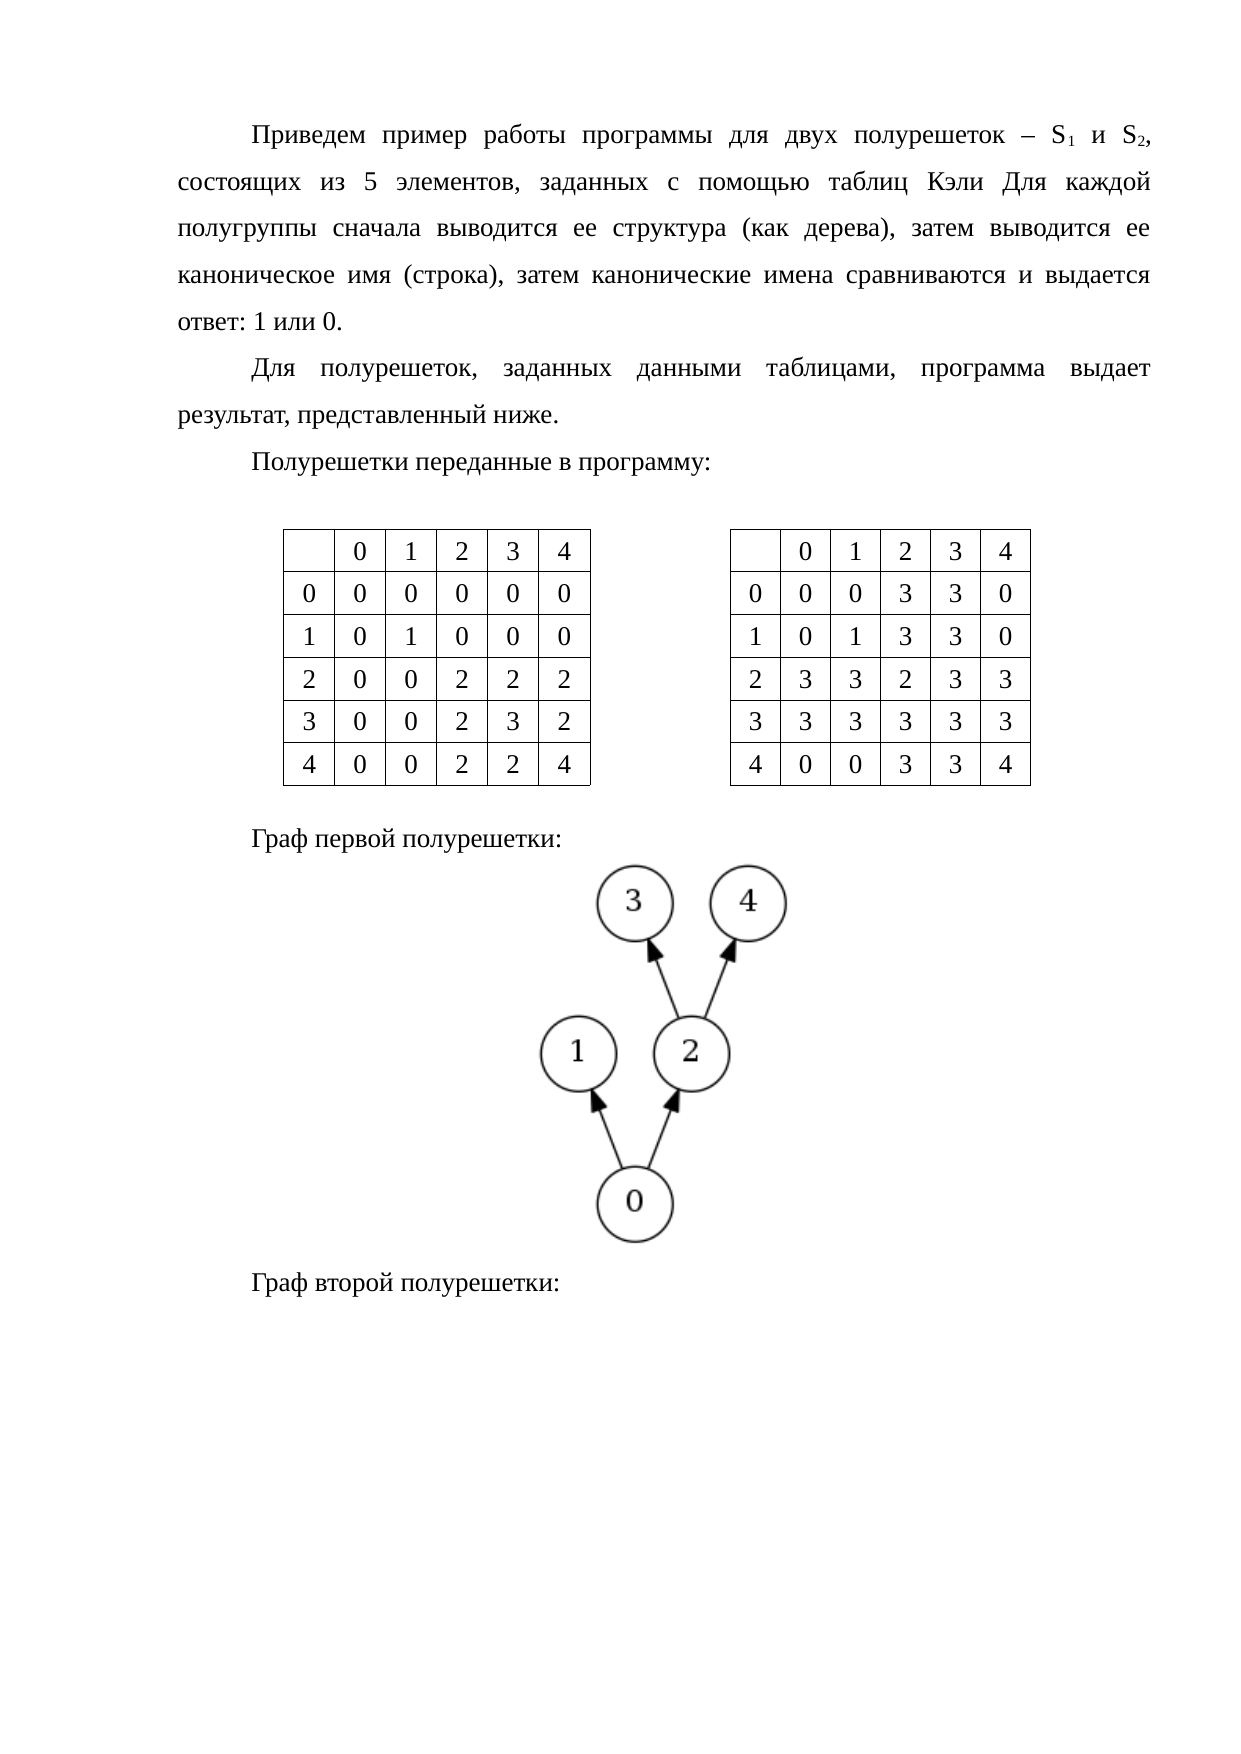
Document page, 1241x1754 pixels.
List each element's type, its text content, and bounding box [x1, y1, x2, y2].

table_cell 3 [731, 701, 780, 742]
text Граф первой полурешетки: [177, 822, 1152, 854]
table_cell 0 [488, 615, 538, 657]
table_header [1031, 529, 1152, 785]
table_cell 0 [386, 572, 436, 614]
table_cell 3 [881, 615, 930, 657]
table_header [284, 530, 334, 571]
table_cell 3 [931, 572, 980, 614]
text Полурешетки переданные в программу: [177, 445, 1152, 476]
table_header 4 [981, 530, 1030, 571]
table_header 4 [539, 530, 590, 571]
table_cell 3 [931, 743, 980, 785]
table_cell 4 [284, 743, 334, 785]
table_header [731, 530, 780, 571]
text Для полурешеток, заданных данными таблицами, программа выдает результат, представленный ниже. [177, 351, 1152, 429]
table_cell 0 [539, 615, 590, 657]
table_cell 1 [284, 615, 334, 657]
table_cell 0 [335, 615, 385, 657]
table_cell 3 [881, 572, 930, 614]
table_cell 3 [831, 658, 880, 699]
table_cell 2 [881, 658, 930, 699]
table_cell 3 [781, 701, 830, 742]
table_cell 1 [831, 615, 880, 657]
table_cell 0 [781, 615, 830, 657]
table_cell 2 [437, 701, 487, 742]
table_cell 3 [284, 701, 334, 742]
table_cell 2 [488, 743, 538, 785]
table_cell 0 [731, 572, 780, 614]
text Приведем пример работы программы для двух полурешеток – S1 и S2, состоящих из 5 элементов, заданных с помощью таблиц Кэли Для каждой полугруппы сначала выводится ее структура (как дерева), затем выводится ее каноническое имя (строка), затем канонические имена сравниваются и выдается ответ: 1 или 0. [177, 118, 1152, 336]
table_cell 0 [539, 572, 590, 614]
table_cell 3 [831, 701, 880, 742]
table_header 3 [488, 530, 538, 571]
table_header 3 [931, 530, 980, 571]
table_cell 4 [731, 743, 780, 785]
table_cell 3 [488, 701, 538, 742]
table_header [591, 529, 730, 785]
table_cell 3 [931, 615, 980, 657]
table_cell 0 [488, 572, 538, 614]
table_cell 3 [981, 658, 1030, 699]
table_cell 0 [437, 615, 487, 657]
table_cell 0 [335, 572, 385, 614]
table_cell 1 [731, 615, 780, 657]
table_cell 3 [881, 701, 930, 742]
table_cell 2 [437, 743, 487, 785]
table_header 2 [437, 530, 487, 571]
table_cell 2 [437, 658, 487, 699]
table_header 1 [386, 530, 436, 571]
table_cell 2 [539, 658, 590, 699]
table_cell 0 [335, 743, 385, 785]
table_cell 4 [981, 743, 1030, 785]
table_cell 0 [335, 658, 385, 699]
text Граф второй полурешетки: [177, 1251, 1152, 1297]
table_cell 3 [981, 701, 1030, 742]
table_cell 2 [731, 658, 780, 699]
table_cell 2 [539, 701, 590, 742]
table_cell 0 [386, 658, 436, 699]
table_cell 0 [386, 701, 436, 742]
table_cell 0 [437, 572, 487, 614]
table_header 2 [881, 530, 930, 571]
table_header 0 [781, 530, 830, 571]
table_cell 0 [981, 615, 1030, 657]
table_cell 0 [335, 701, 385, 742]
table_cell 0 [781, 572, 830, 614]
table_cell 3 [931, 701, 980, 742]
table_cell 0 [831, 743, 880, 785]
table_cell 2 [488, 658, 538, 699]
table_cell 3 [931, 658, 980, 699]
table_cell 3 [781, 658, 830, 699]
table_cell 0 [781, 743, 830, 785]
picture [533, 858, 795, 1251]
table_header 0 [335, 530, 385, 571]
table_header [177, 529, 283, 785]
table_cell 1 [386, 615, 436, 657]
table_cell 0 [831, 572, 880, 614]
table_cell 0 [386, 743, 436, 785]
table_cell 0 [284, 572, 334, 614]
table_cell 2 [284, 658, 334, 699]
table_cell 4 [539, 743, 590, 785]
table_header 1 [831, 530, 880, 571]
table_cell 0 [981, 572, 1030, 614]
table_cell 3 [881, 743, 930, 785]
